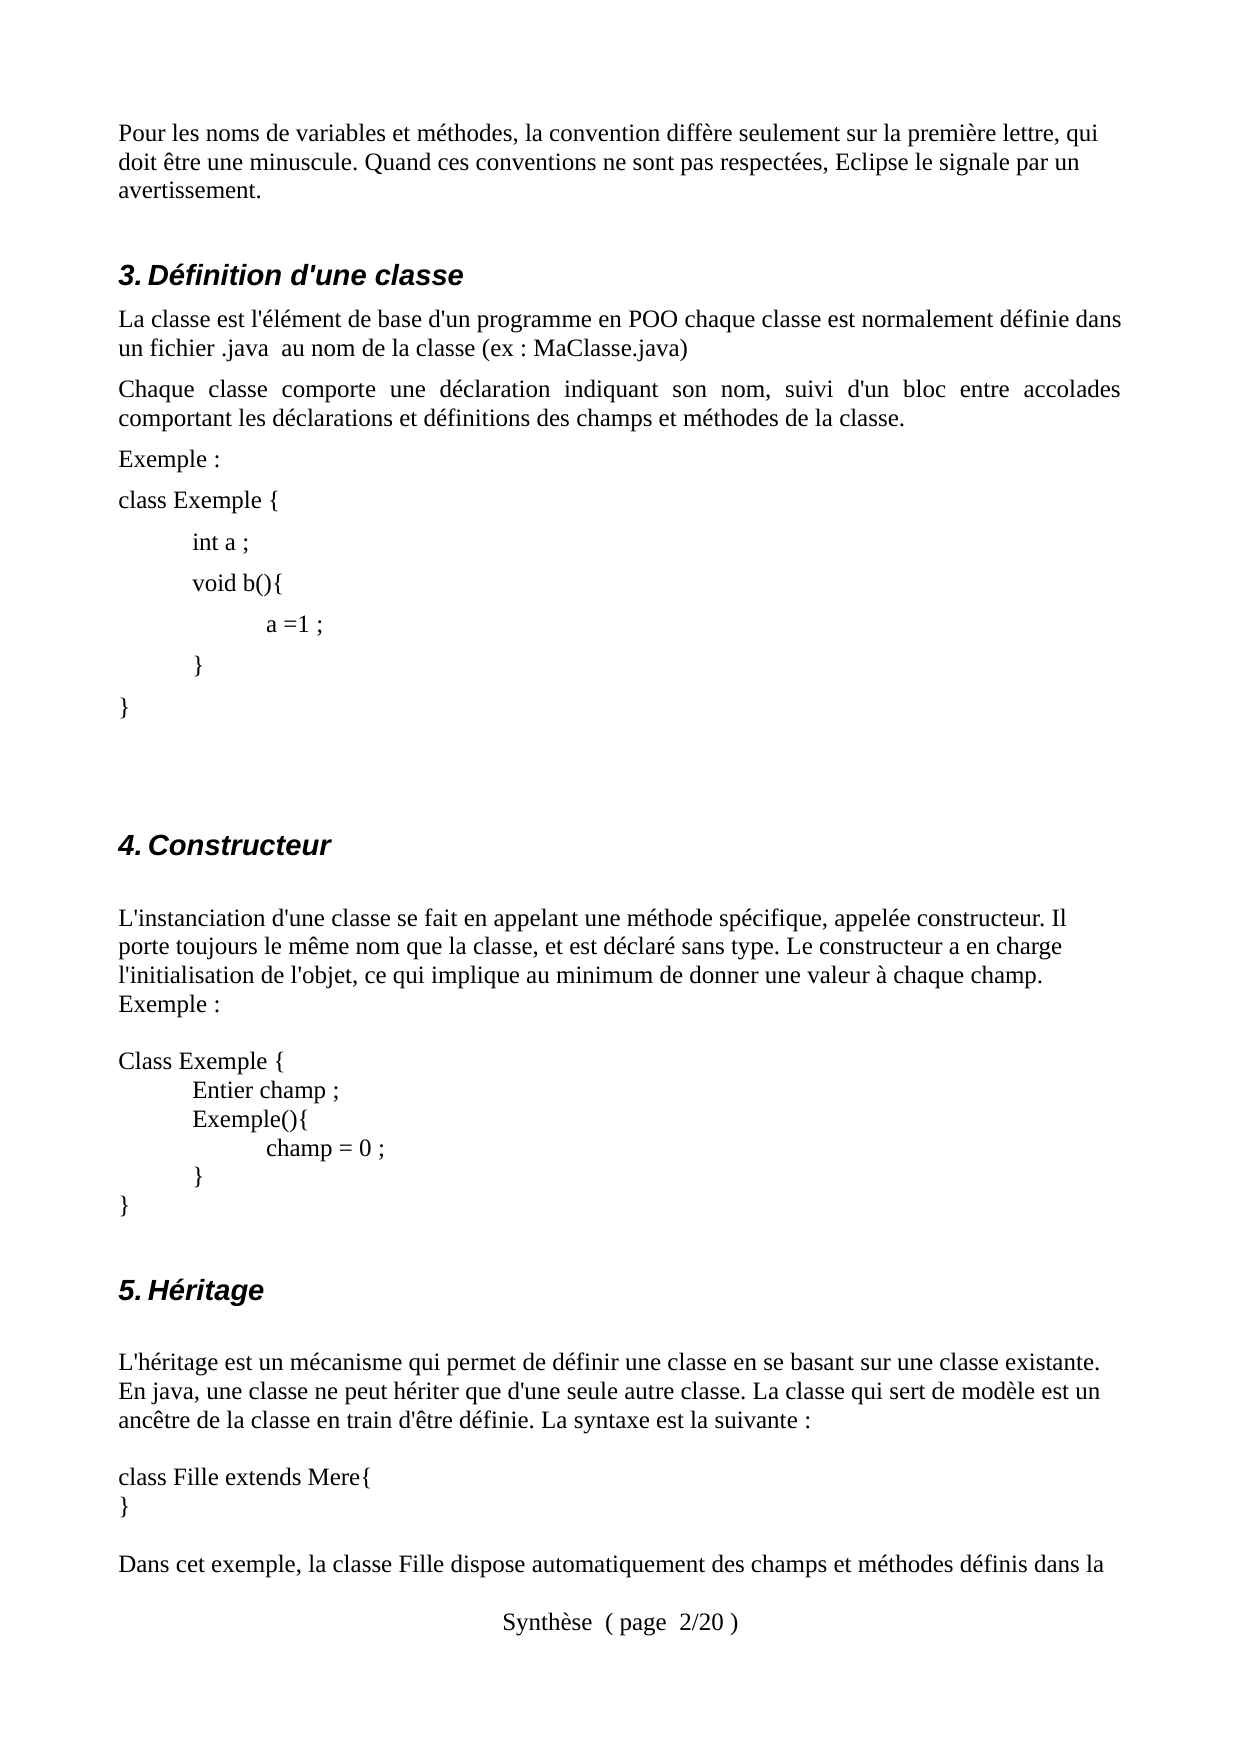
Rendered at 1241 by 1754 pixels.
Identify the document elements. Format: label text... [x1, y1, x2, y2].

text } [118, 1190, 1122, 1219]
text Entier champ ; [118, 1075, 1122, 1104]
text int a ; [118, 527, 1122, 555]
text void b(){ [118, 568, 1122, 597]
text Exemple : [118, 989, 1122, 1018]
text Class Exemple { [118, 1046, 1122, 1075]
text class Fille extends Mere{ [118, 1462, 1122, 1491]
subtitle Constructeur [118, 828, 1122, 861]
text L'héritage est un mécanisme qui permet de définir une classe en se basant sur une classe existante. En java, une classe ne peut hériter que d'une seule autre classe. La classe qui sert de modèle est un ancêtre de la classe en train d'être définie. La syntaxe est la suivante : [118, 1347, 1122, 1434]
text } [118, 692, 1122, 720]
text Pour les noms de variables et méthodes, la convention diffère seulement sur la première lettre, qui doit être une minuscule. Quand ces conventions ne sont pas respectées, Eclipse le signale par un avertissement. [118, 118, 1122, 204]
text Dans cet exemple, la classe Fille dispose automatiquement des champs et méthodes définis dans la [118, 1549, 1122, 1577]
text Chaque classe comporte une déclaration indiquant son nom, suivi d'un bloc entre accolades comportant les déclarations et définitions des champs et méthodes de la classe. [118, 374, 1122, 432]
text Exemple(){ [118, 1104, 1122, 1133]
text } [118, 650, 1122, 679]
text Exemple : [118, 444, 1122, 473]
text La classe est l'élément de base d'un programme en POO chaque classe est normalement définie dans un fichier .java au nom de la classe (ex : MaClasse.java) [118, 304, 1122, 362]
text } [118, 1161, 1122, 1190]
text class Exemple { [118, 485, 1122, 514]
text a =1 ; [118, 609, 1122, 638]
text champ = 0 ; [118, 1133, 1122, 1161]
text } [118, 1491, 1122, 1520]
subtitle Héritage [118, 1273, 1122, 1306]
text L'instanciation d'une classe se fait en appelant une méthode spécifique, appelée constructeur. Il porte toujours le même nom que la classe, et est déclaré sans type. Le constructeur a en charge l'initialisation de l'objet, ce qui implique au minimum de donner une valeur à chaque champ. [118, 903, 1122, 989]
subtitle Définition d'une classe [118, 258, 1122, 292]
